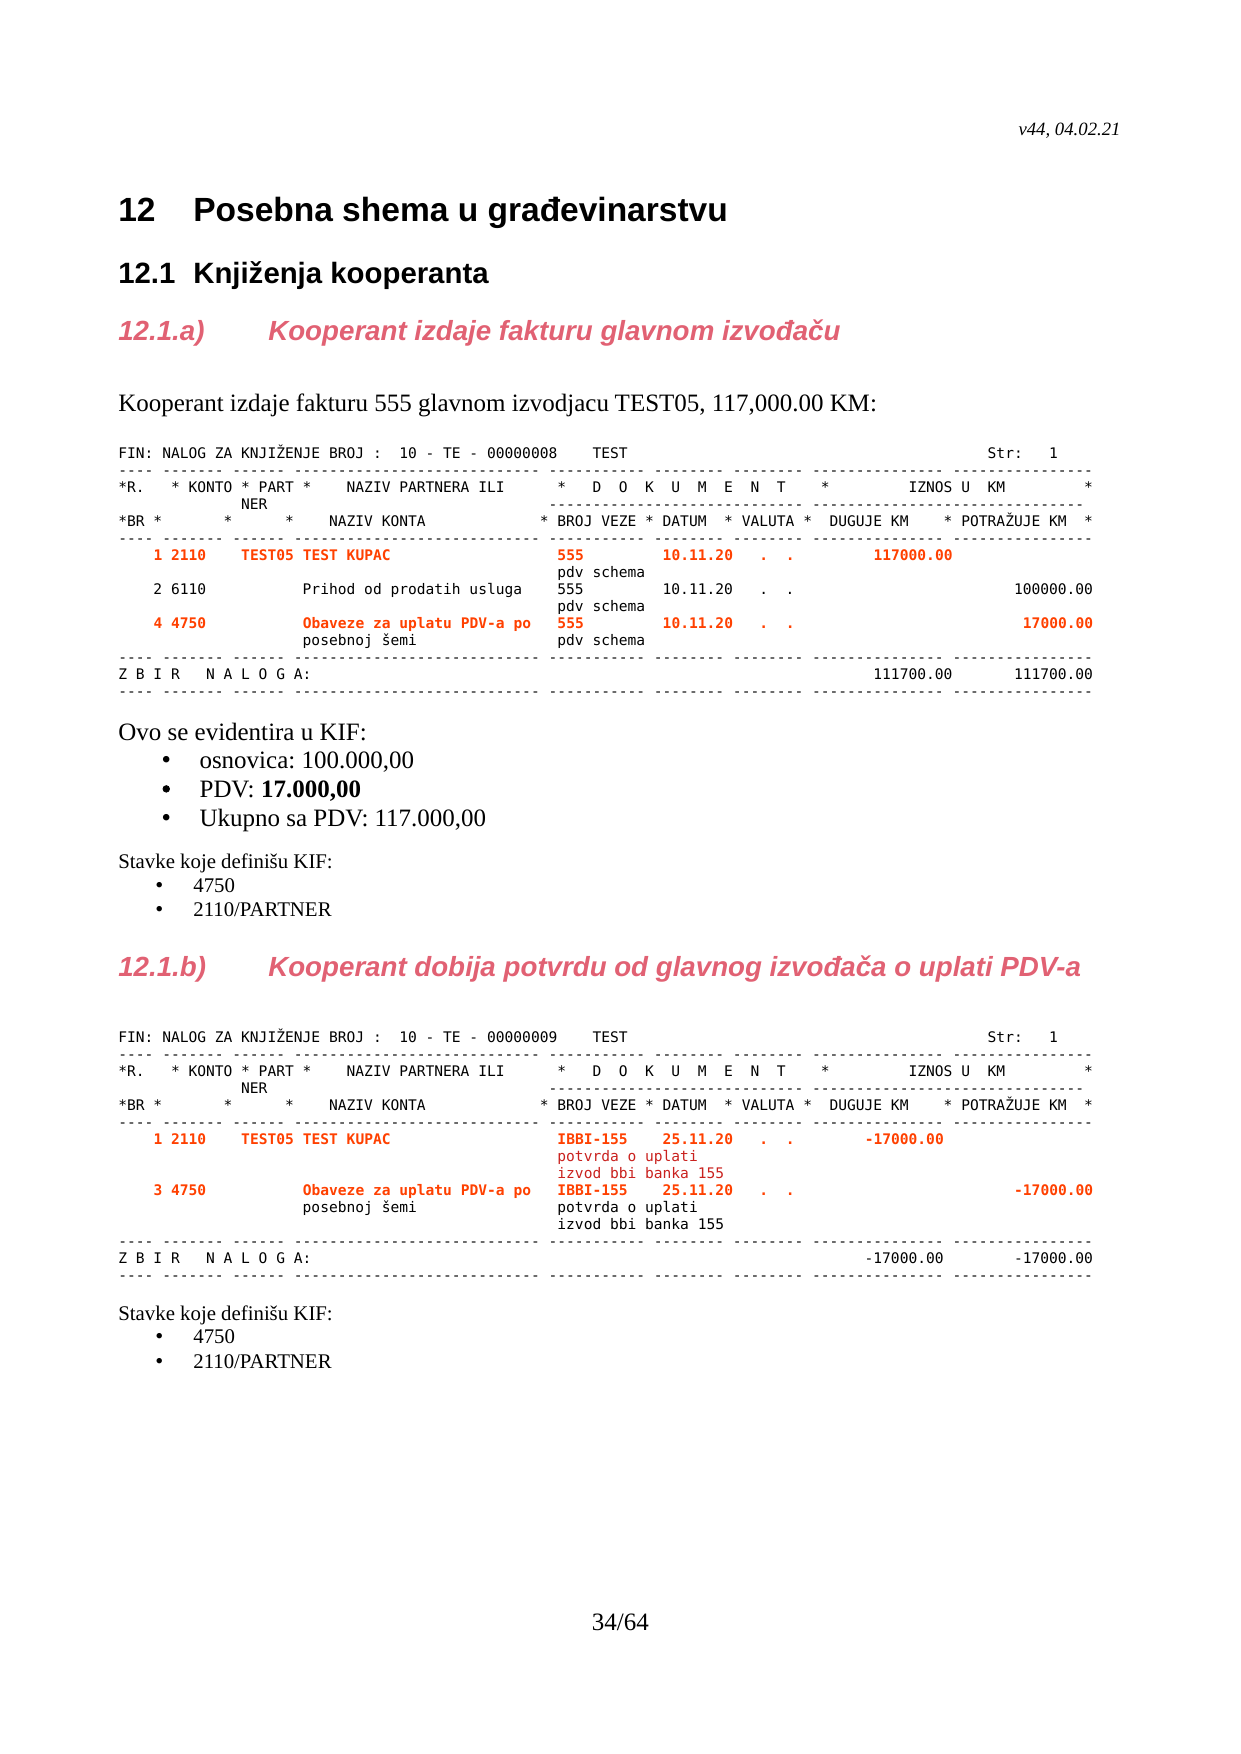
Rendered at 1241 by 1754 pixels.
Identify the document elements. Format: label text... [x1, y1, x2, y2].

text posebnoj šemi pdv schema [118, 632, 1122, 649]
text pdv schema [118, 564, 1122, 581]
text *R. * KONTO * PART * NAZIV PARTNERA ILI * D O K U M E N T * IZNOS U KM * [118, 479, 1122, 496]
text ---- ------- ------ ---------------------------- ----------- -------- -------- --------------- ---------------- [118, 530, 1122, 547]
text NER ----------------------------- ------------------------------- [118, 496, 1122, 513]
text NER ----------------------------- ------------------------------- [118, 1080, 1122, 1097]
list PDV: 17.000,00 [162, 774, 1122, 803]
list 2110/PARTNER [156, 897, 1122, 921]
text FIN: NALOG ZA KNJIŽENJE BROJ : 10 - TE - 00000008 TEST Str: 1 [118, 445, 1122, 462]
subtitle Knjiženja kooperanta [118, 256, 1122, 289]
list osnovica: 100.000,00 [162, 746, 1122, 774]
text pdv schema [118, 598, 1122, 615]
text izvod bbi banka 155 [118, 1216, 1122, 1232]
text 1 2110 TEST05 TEST KUPAC 555 10.11.20 . . 117000.00 [118, 547, 1122, 564]
text potvrda o uplati [118, 1148, 1122, 1164]
text ---- ------- ------ ---------------------------- ----------- -------- -------- --------------- ---------------- [118, 649, 1122, 666]
text Z B I R N A L O G A: 111700.00 111700.00 [118, 666, 1122, 683]
text 4 4750 Obaveze za uplatu PDV-a po 555 10.11.20 . . 17000.00 [118, 615, 1122, 632]
text 2 6110 Prihod od prodatih usluga 555 10.11.20 . . 100000.00 [118, 581, 1122, 598]
text ---- ------- ------ ---------------------------- ----------- -------- -------- --------------- ---------------- [118, 462, 1122, 479]
text 1 2110 TEST05 TEST KUPAC IBBI-155 25.11.20 . . -17000.00 [118, 1131, 1122, 1148]
text Stavke koje definišu KIF: [118, 849, 1122, 873]
list 4750 [156, 1324, 1122, 1348]
list 2110/PARTNER [156, 1348, 1122, 1373]
list 4750 [156, 873, 1122, 897]
text izvod bbi banka 155 [118, 1164, 1122, 1182]
text Kooperant izdaje fakturu 555 glavnom izvodjacu TEST05, 117,000.00 KM: [118, 388, 1122, 416]
text ---- ------- ------ ---------------------------- ----------- -------- -------- --------------- ---------------- [118, 1232, 1122, 1249]
list Ukupno sa PDV: 117.000,00 [162, 803, 1122, 832]
subtitle Kooperant dobija potvrdu od glavnog izvođača o uplati PDV-a [118, 950, 1122, 982]
subtitle Posebna shema u građevinarstvu [118, 190, 1122, 229]
text Stavke koje definišu KIF: [118, 1300, 1122, 1324]
text *R. * KONTO * PART * NAZIV PARTNERA ILI * D O K U M E N T * IZNOS U KM * [118, 1063, 1122, 1080]
text *BR * * * NAZIV KONTA * BROJ VEZE * DATUM * VALUTA * DUGUJE KM * POTRAŽUJE KM * [118, 1097, 1122, 1114]
text ---- ------- ------ ---------------------------- ----------- -------- -------- --------------- ---------------- [118, 683, 1122, 700]
subtitle Kooperant izdaje fakturu glavnom izvođaču [118, 314, 1122, 346]
text posebnoj šemi potvrda o uplati [118, 1198, 1122, 1216]
text 3 4750 Obaveze za uplatu PDV-a po IBBI-155 25.11.20 . . -17000.00 [118, 1182, 1122, 1198]
text FIN: NALOG ZA KNJIŽENJE BROJ : 10 - TE - 00000009 TEST Str: 1 [118, 1029, 1122, 1046]
text Ovo se evidentira u KIF: [118, 717, 1122, 746]
text ---- ------- ------ ---------------------------- ----------- -------- -------- --------------- ---------------- [118, 1114, 1122, 1131]
text ---- ------- ------ ---------------------------- ----------- -------- -------- --------------- ---------------- [118, 1266, 1122, 1283]
text *BR * * * NAZIV KONTA * BROJ VEZE * DATUM * VALUTA * DUGUJE KM * POTRAŽUJE KM * [118, 513, 1122, 530]
text Z B I R N A L O G A: -17000.00 -17000.00 [118, 1249, 1122, 1266]
text ---- ------- ------ ---------------------------- ----------- -------- -------- --------------- ---------------- [118, 1046, 1122, 1063]
